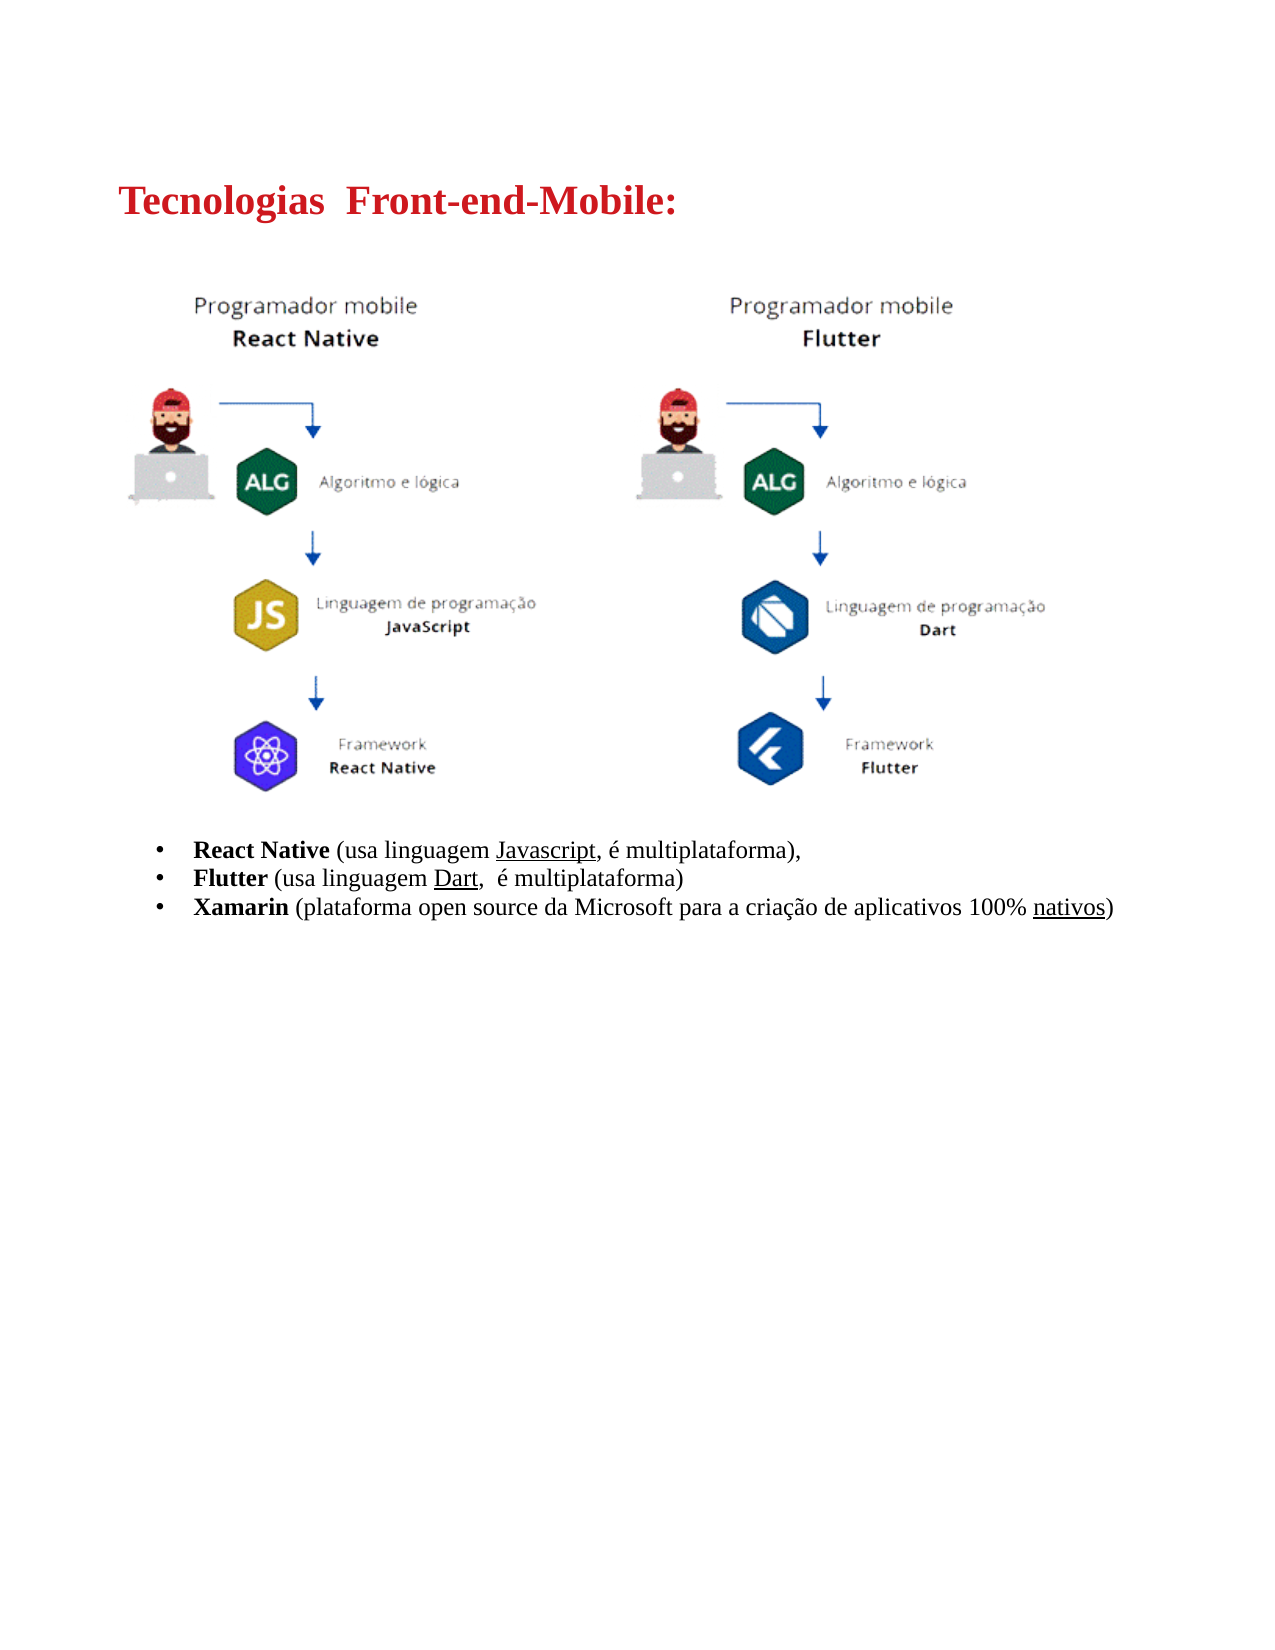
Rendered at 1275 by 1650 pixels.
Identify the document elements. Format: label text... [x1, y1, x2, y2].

list Xamarin (plataforma open source da Microsoft para a criação de aplicativos 100% nativos) [156, 892, 1157, 921]
list React Native (usa linguagem Javascript, é multiplataforma), [156, 835, 1157, 863]
picture [113, 279, 1053, 806]
list Flutter (usa linguagem Dart, é multiplataforma) [156, 863, 1157, 892]
text Tecnologias Front-end-Mobile: [118, 176, 1157, 271]
